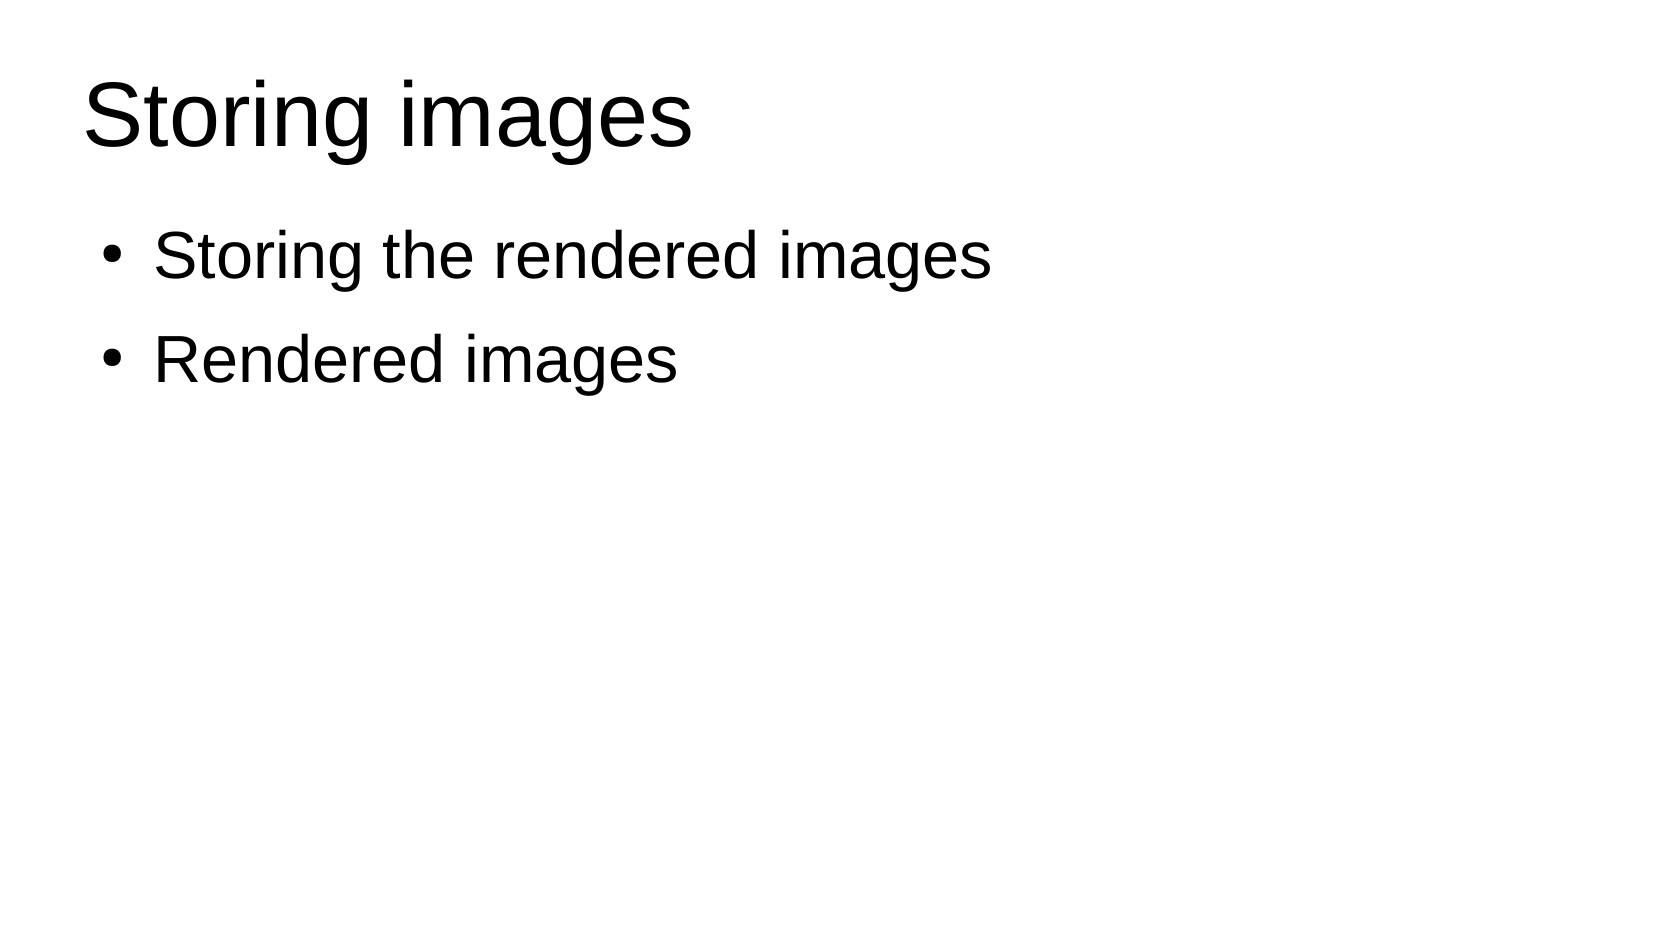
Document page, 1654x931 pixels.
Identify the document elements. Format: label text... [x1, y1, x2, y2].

title Storing images [82, 37, 1571, 193]
list Storing the rendered images Rendered images [82, 217, 1571, 758]
